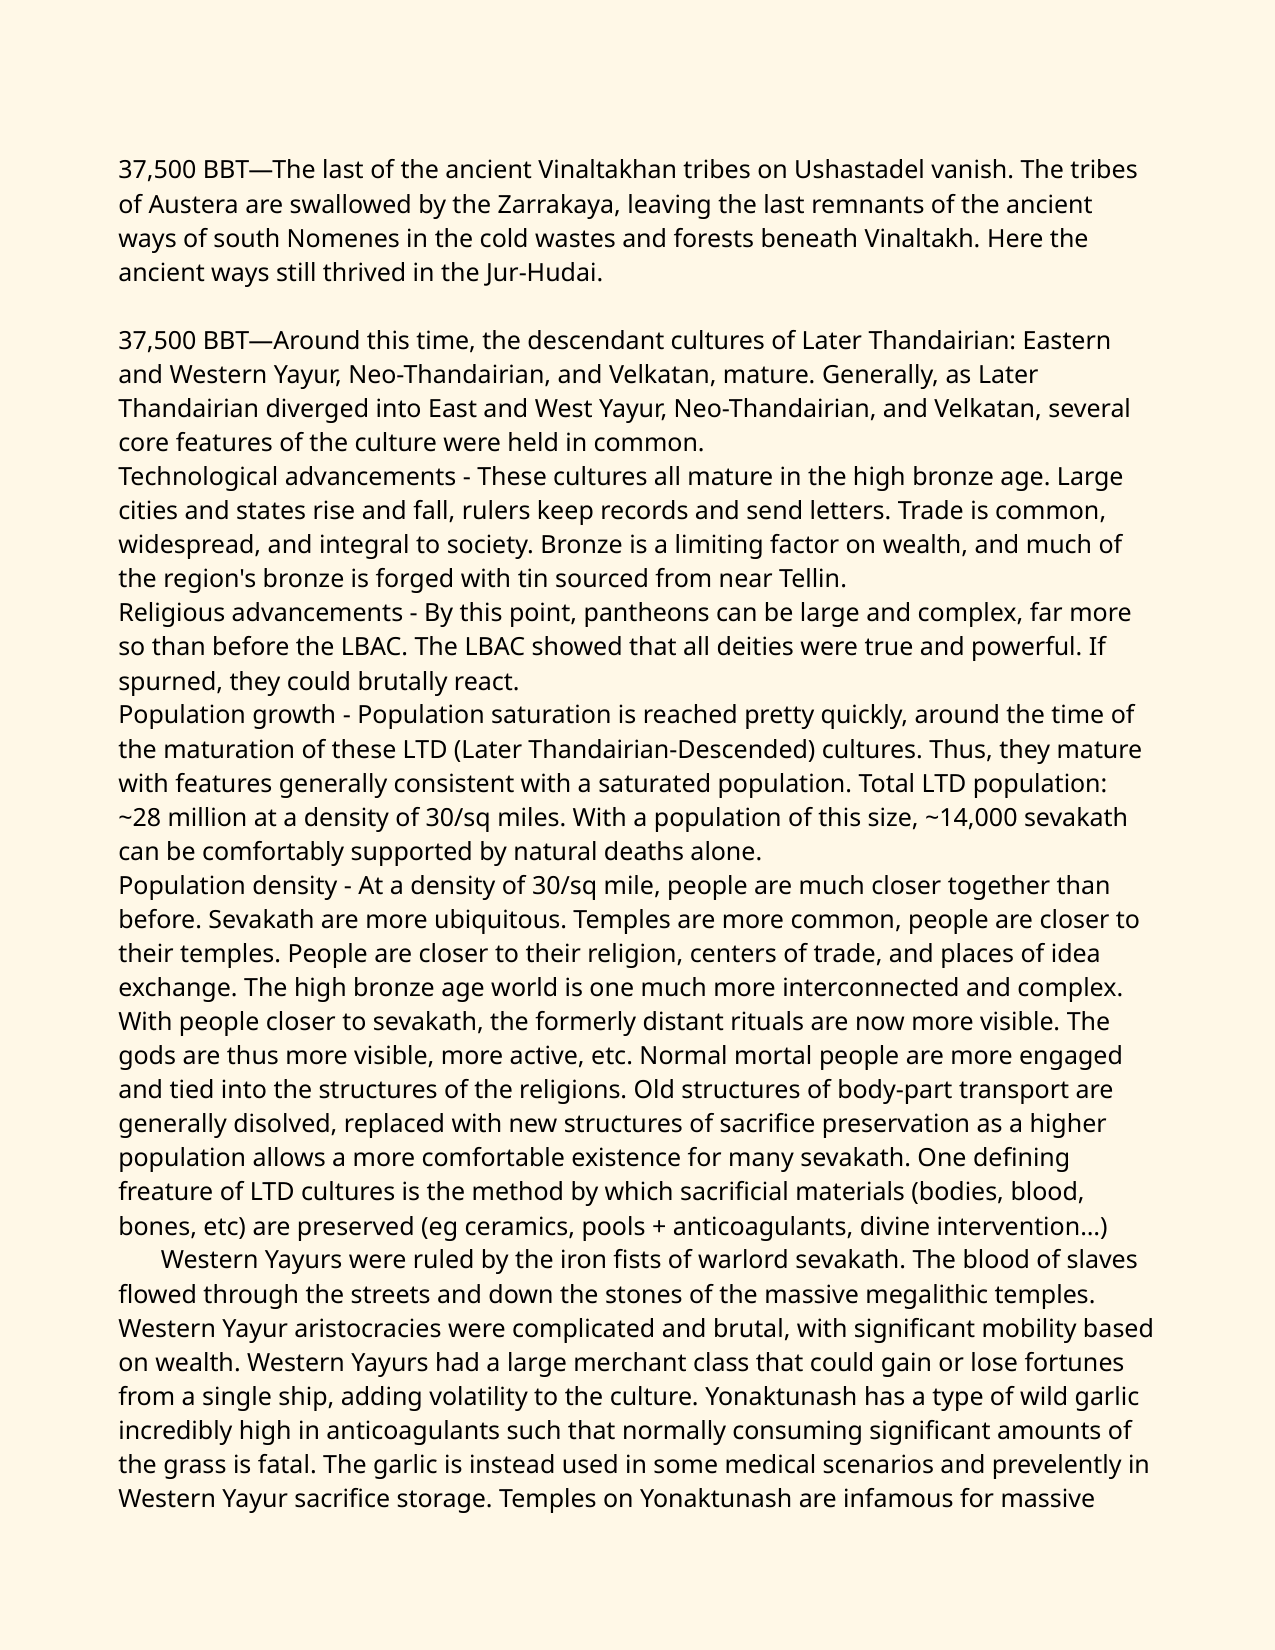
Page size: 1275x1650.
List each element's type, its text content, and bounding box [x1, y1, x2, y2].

text Population growth - Population saturation is reached pretty quickly, around the time of the maturation of these LTD (Later Thandairian-Descended) cultures. Thus, they mature with features generally consistent with a saturated population. Total LTD population: ~28 million at a density of 30/sq miles. With a population of this size, ~14,000 sevakath can be comfortably supported by natural deaths alone. [118, 697, 1157, 867]
text Western Yayurs were ruled by the iron fists of warlord sevakath. The blood of slaves flowed through the streets and down the stones of the massive megalithic temples. Western Yayur aristocracies were complicated and brutal, with significant mobility based on wealth. Western Yayurs had a large merchant class that could gain or lose fortunes from a single ship, adding volatility to the culture. Yonaktunash has a type of wild garlic incredibly high in anticoagulants such that normally consuming significant amounts of the grass is fatal. The garlic is instead used in some medical scenarios and prevelently in Western Yayur sacrifice storage. Temples on Yonaktunash are infamous for massive [118, 1242, 1157, 1515]
text Technological advancements - These cultures all mature in the high bronze age. Large cities and states rise and fall, rulers keep records and send letters. Trade is common, widespread, and integral to society. Bronze is a limiting factor on wealth, and much of the region's bronze is forged with tin sourced from near Tellin. [118, 459, 1157, 595]
text 37,500 BBT—The last of the ancient Vinaltakhan tribes on Ushastadel vanish. The tribes of Austera are swallowed by the Zarrakaya, leaving the last remnants of the ancient ways of south Nomenes in the cold wastes and forests beneath Vinaltakh. Here the ancient ways still thrived in the Jur-Hudai. [118, 152, 1157, 288]
text Population density - At a density of 30/sq mile, people are much closer together than before. Sevakath are more ubiquitous. Temples are more common, people are closer to their temples. People are closer to their religion, centers of trade, and places of idea exchange. The high bronze age world is one much more interconnected and complex. With people closer to sevakath, the formerly distant rituals are now more visible. The gods are thus more visible, more active, etc. Normal mortal people are more engaged and tied into the structures of the religions. Old structures of body-part transport are generally disolved, replaced with new structures of sacrifice preservation as a higher population allows a more comfortable existence for many sevakath. One defining freature of LTD cultures is the method by which sacrificial materials (bodies, blood, bones, etc) are preserved (eg ceramics, pools + anticoagulants, divine intervention…) [118, 867, 1157, 1242]
text 37,500 BBT—Around this time, the descendant cultures of Later Thandairian: Eastern and Western Yayur, Neo-Thandairian, and Velkatan, mature. Generally, as Later Thandairian diverged into East and West Yayur, Neo-Thandairian, and Velkatan, several core features of the culture were held in common. [118, 322, 1157, 459]
text Religious advancements - By this point, pantheons can be large and complex, far more so than before the LBAC. The LBAC showed that all deities were true and powerful. If spurned, they could brutally react. [118, 595, 1157, 697]
